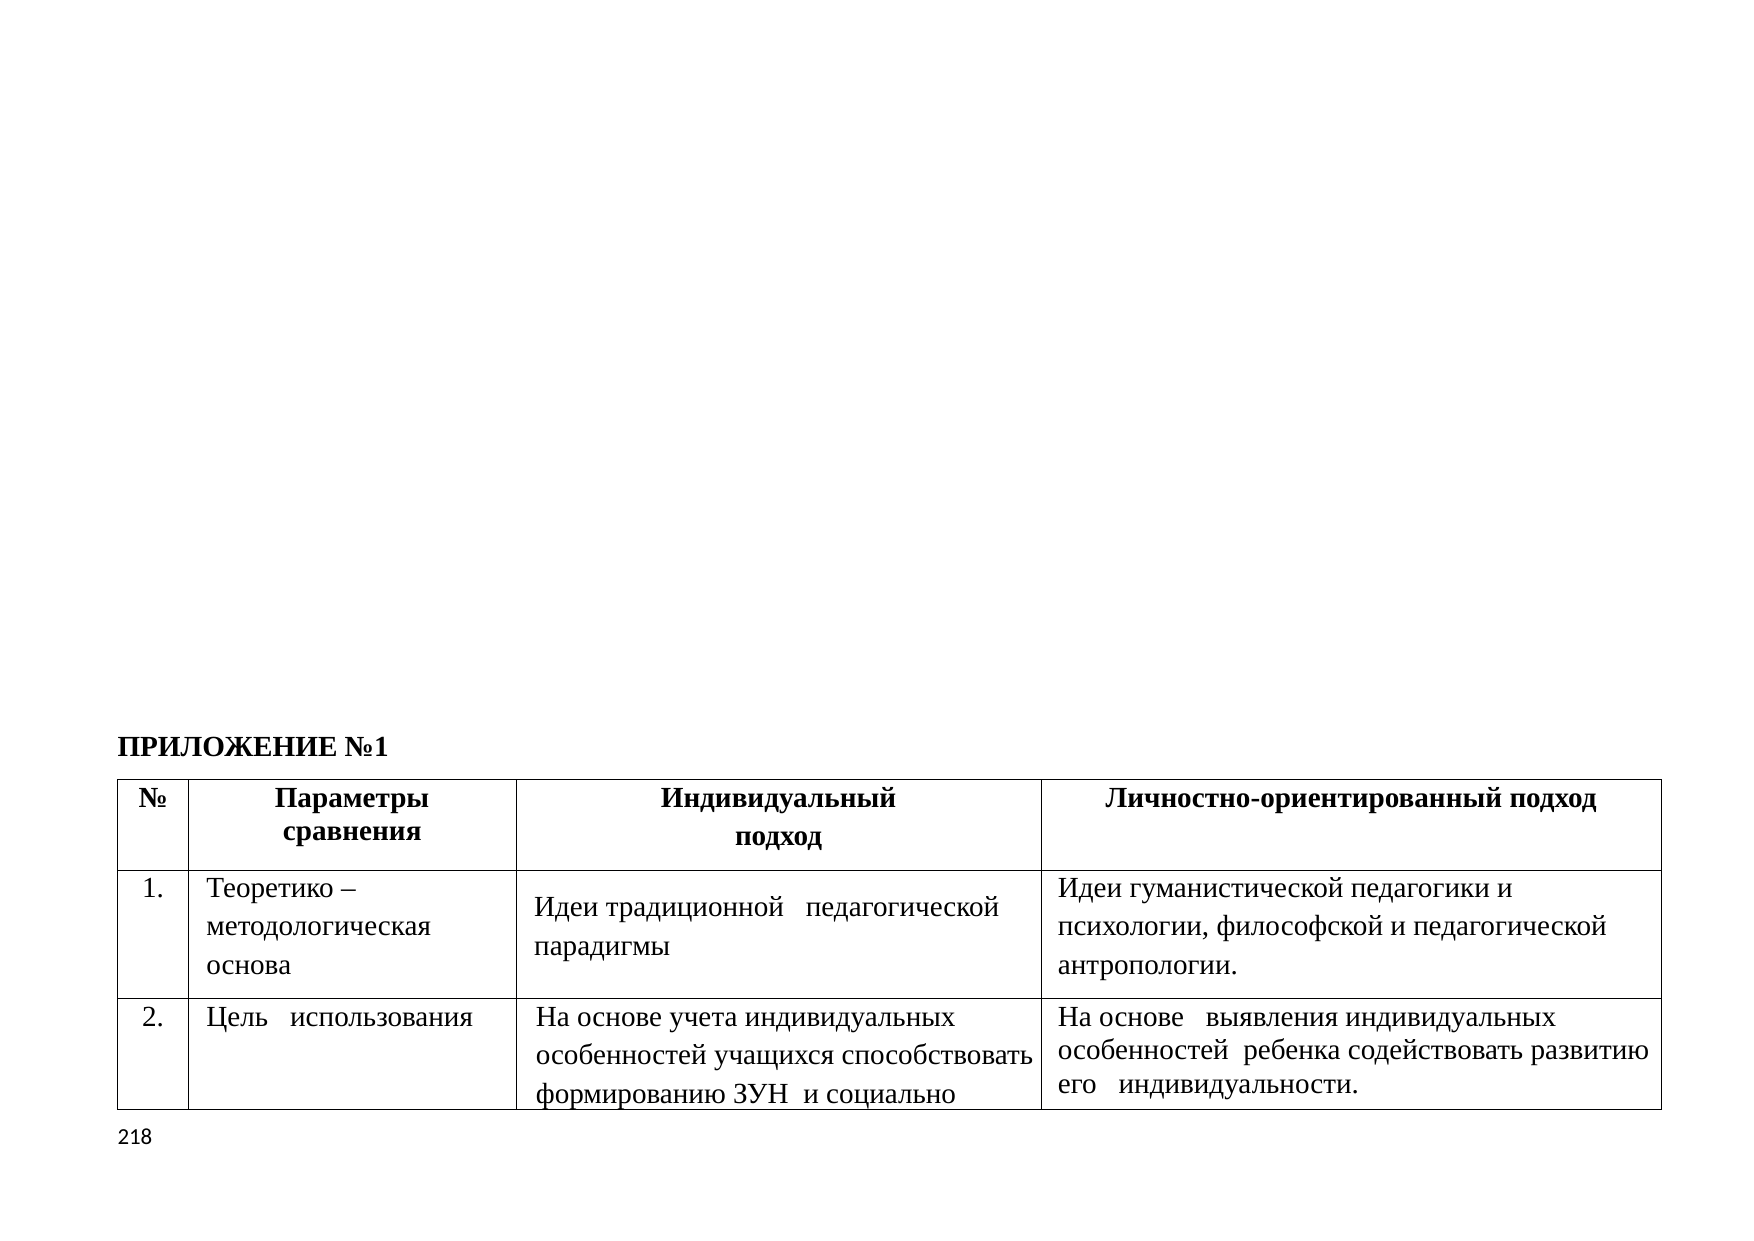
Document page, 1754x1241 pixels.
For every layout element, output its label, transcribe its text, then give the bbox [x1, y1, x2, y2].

table_cell 2. [118, 999, 188, 1109]
text ПРИЛОЖЕНИЕ №1 [117, 729, 1662, 763]
table_cell На основе учета индивидуальных особенностей учащихся способствовать формированию ЗУН и социально [517, 999, 1041, 1109]
table_header Личностно-ориентированный подход [1042, 780, 1661, 869]
table_cell Идеи традиционной педагогической парадигмы [517, 871, 1041, 998]
table_header Параметры сравнения [189, 780, 516, 869]
table_header Индивидуальный подход [517, 780, 1041, 869]
table_cell Идеи гуманистической педагогики и психологии, философской и педагогической антропологии. [1042, 871, 1661, 998]
table_cell На основе выявления индивидуальных особенностей ребенка содействовать развитию его индивидуальности. [1042, 999, 1661, 1109]
table_header № [118, 780, 188, 869]
table_cell 1. [118, 871, 188, 998]
table_cell Теоретико – методологическая основа [189, 871, 516, 998]
table_cell Цель использования [189, 999, 516, 1109]
